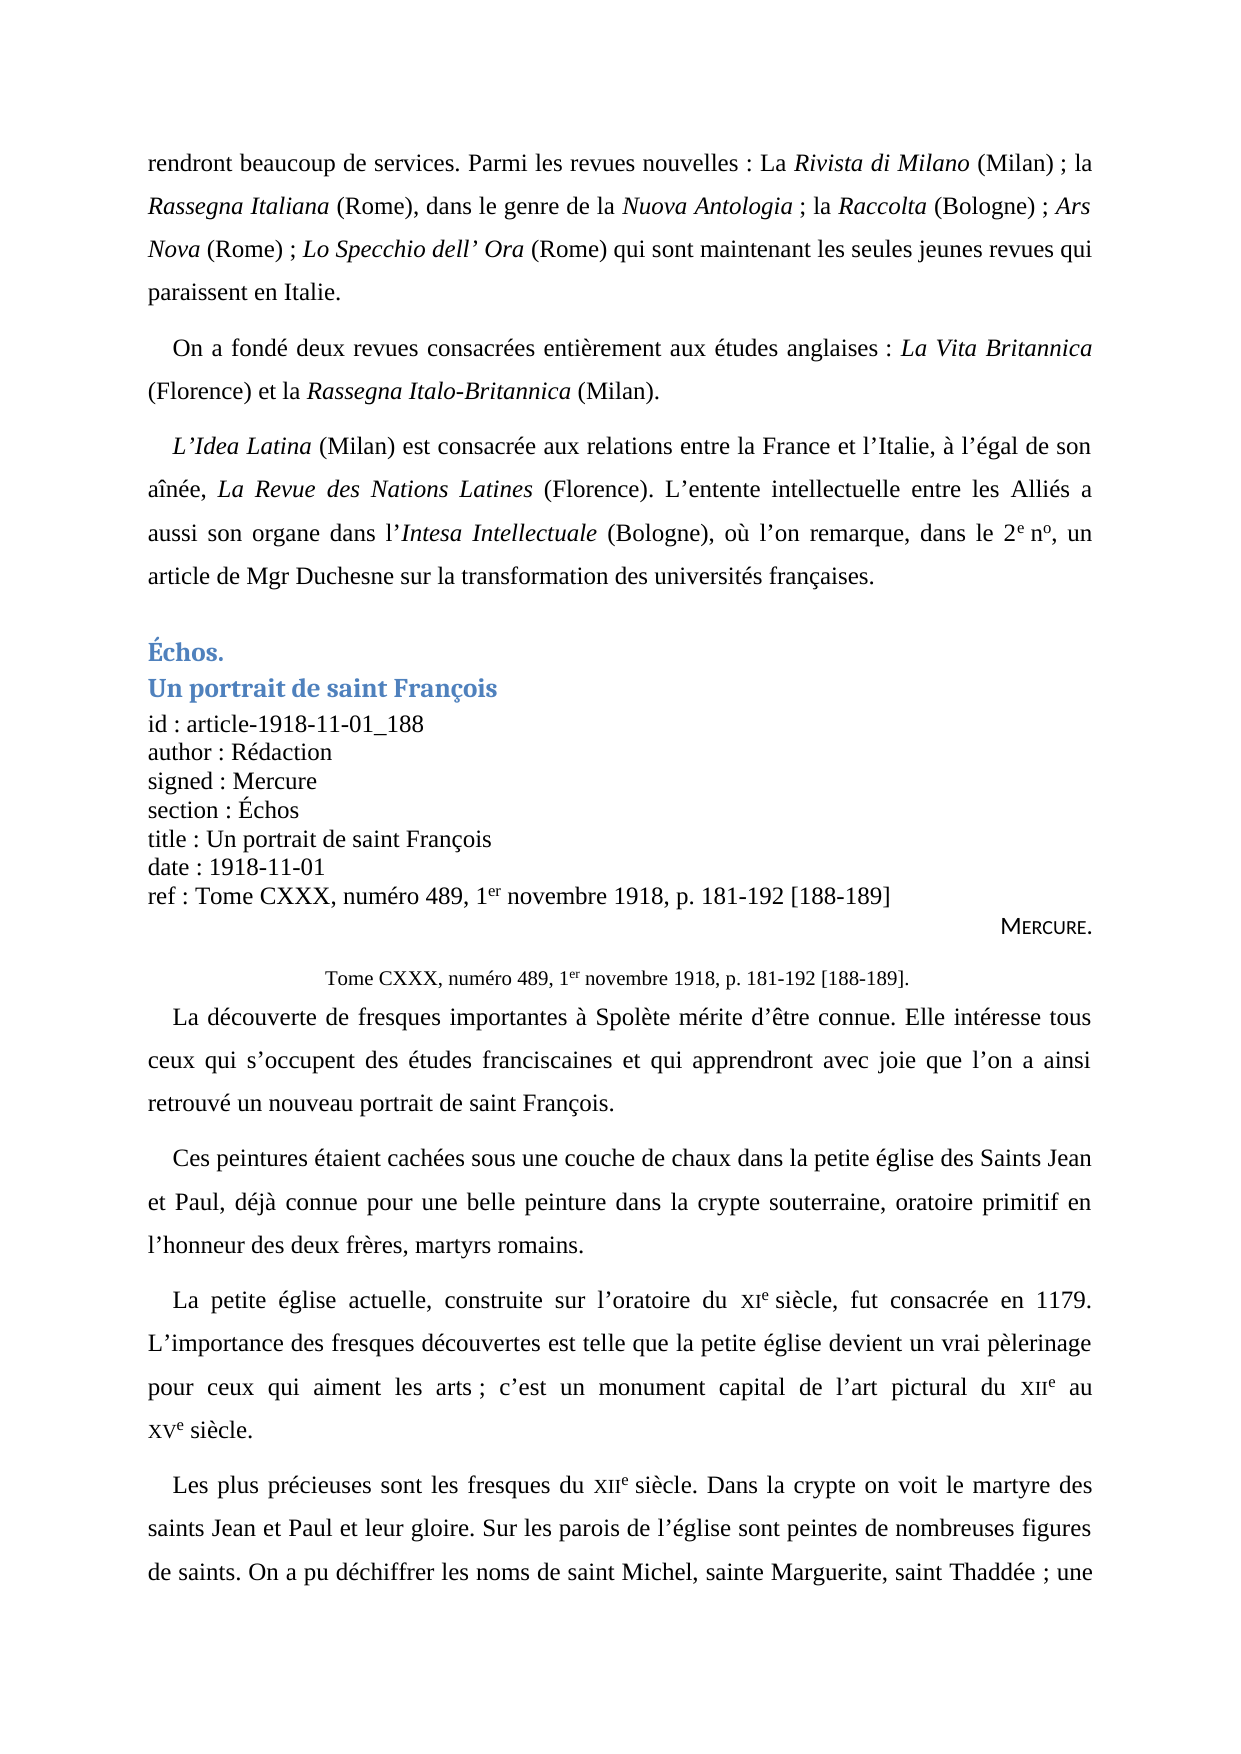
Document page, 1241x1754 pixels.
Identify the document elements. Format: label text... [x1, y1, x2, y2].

text date : 1918-11-01 [148, 852, 1093, 881]
text La petite église actuelle, construite sur l’oratoire du xie siècle, fut consacrée en 1179. L’importance des fresques découvertes est telle que la petite église devient un vrai pèlerinage pour ceux qui aiment les arts ; c’est un monument capital de l’art pictural du xiie au xve siècle. [148, 1285, 1093, 1443]
text Mercure. [148, 910, 1093, 940]
text author : Rédaction [148, 737, 1093, 766]
text ref : Tome CXXX, numéro 489, 1er novembre 1918, p. 181-192 [188-189] [148, 881, 1093, 910]
text L’Idea Latina (Milan) est consacrée aux relations entre la France et l’Italie, à l’égal de son aînée, La Revue des Nations Latines (Florence). L’entente intellectuelle entre les Alliés a aussi son organe dans l’Intesa Intellectuale (Bologne), où l’on remarque, dans le 2e no, un article de Mgr Duchesne sur la transformation des universités françaises. [148, 431, 1093, 589]
subtitle Échos. Un portrait de saint François [148, 637, 1093, 704]
text Tome CXXX, numéro 489, 1er novembre 1918, p. 181-192 [188-189]. [325, 966, 1093, 990]
text On a fondé deux revues consacrées entièrement aux études anglaises : La Vita Britannica (Florence) et la Rassegna Italo-Britannica (Milan). [148, 333, 1093, 404]
text title : Un portrait de saint François [148, 824, 1093, 852]
text signed : Mercure [148, 766, 1093, 795]
text rendront beaucoup de services. Parmi les revues nouvelles : La Rivista di Milano (Milan) ; la Rassegna Italiana (Rome), dans le genre de la Nuova Antologia ; la Raccolta (Bologne) ; Ars Nova (Rome) ; Lo Specchio dell’ Ora (Rome) qui sont maintenant les seules jeunes revues qui paraissent en Italie. [148, 148, 1093, 306]
text id : article-1918-11-01_188 [148, 709, 1093, 737]
text La découverte de fresques importantes à Spolète mérite d’être connue. Elle intéresse tous ceux qui s’occupent des études franciscaines et qui apprendront avec joie que l’on a ainsi retrouvé un nouveau portrait de saint François. [148, 1002, 1093, 1117]
text section : Échos [148, 795, 1093, 824]
text Ces peintures étaient cachées sous une couche de chaux dans la petite église des Saints Jean et Paul, déjà connue pour une belle peinture dans la crypte souterraine, oratoire primitif en l’honneur des deux frères, martyrs romains. [148, 1143, 1093, 1258]
text Les plus précieuses sont les fresques du xiie siècle. Dans la crypte on voit le martyre des saints Jean et Paul et leur gloire. Sur les parois de l’église sont peintes de nombreuses figures de saints. On a pu déchiffrer les noms de saint Michel, sainte Marguerite, saint Thaddée ; une [148, 1470, 1093, 1585]
